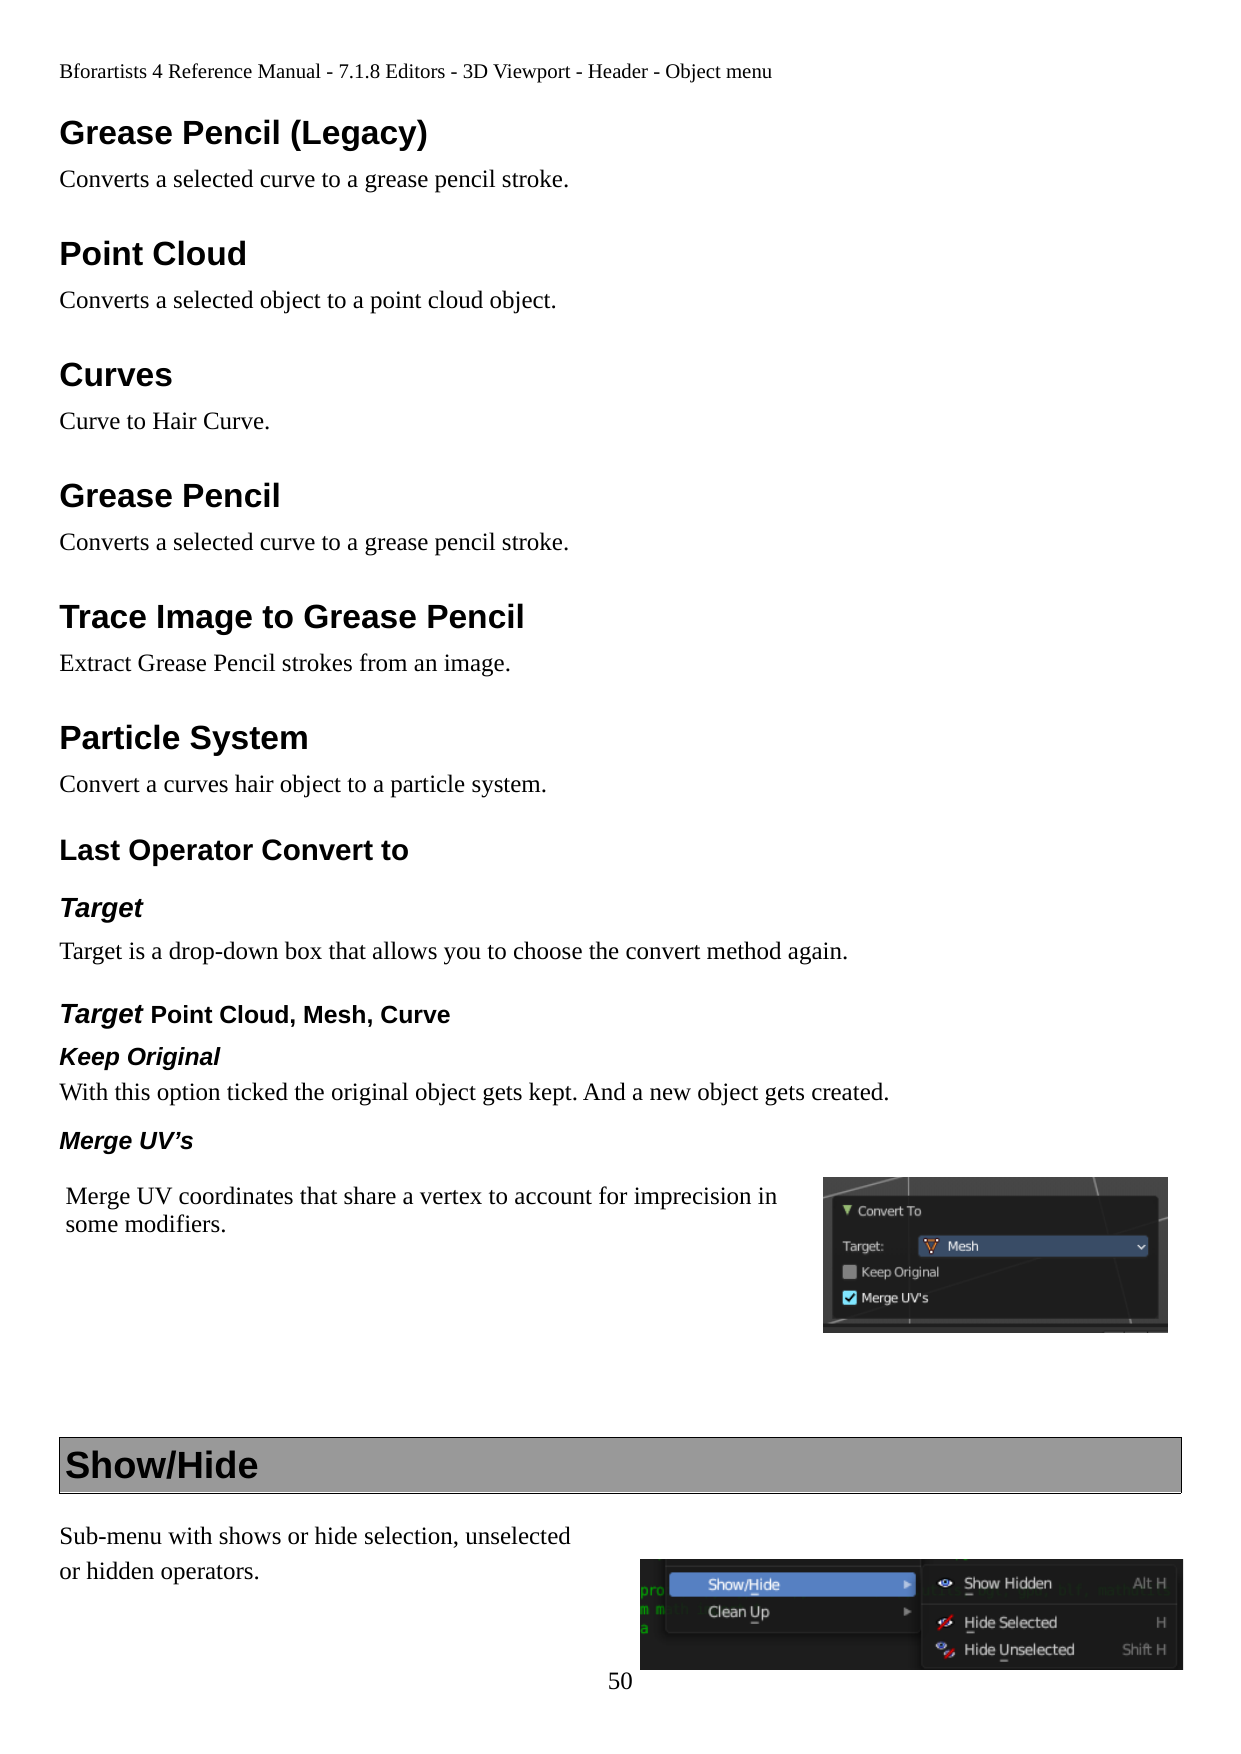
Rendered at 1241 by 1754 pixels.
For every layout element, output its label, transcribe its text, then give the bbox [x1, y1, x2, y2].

text Converts a selected object to a point cloud object. [59, 285, 1181, 313]
picture [640, 1559, 1184, 1670]
text Sub-menu with shows or hide selection, unselected or hidden operators. [59, 1521, 1181, 1584]
text Convert a curves hair object to a particle system. [59, 769, 1181, 798]
subtitle Particle System [59, 718, 1181, 756]
text Converts a selected curve to a grease pencil stroke. [59, 164, 1181, 192]
subtitle Target [59, 892, 1181, 923]
subtitle Point Cloud [59, 234, 1181, 272]
text With this option ticked the original object gets kept. And a new object gets created. [59, 1077, 1181, 1105]
picture [823, 1177, 1168, 1333]
text Target is a drop-down box that allows you to choose the convert method again. [59, 936, 1181, 965]
text Curve to Hair Curve. [59, 406, 1181, 434]
table_header Show/Hide [60, 1438, 1181, 1492]
text Converts a selected curve to a grease pencil stroke. [59, 527, 1181, 556]
subtitle Target Point Cloud, Mesh, Curve [59, 997, 1181, 1029]
subtitle Trace Image to Grease Pencil [59, 597, 1181, 635]
subtitle Grease Pencil [59, 476, 1181, 514]
text Merge UV coordinates that share a vertex to account for imprecision in some modifiers. [59, 1174, 1181, 1238]
subtitle Curves [59, 355, 1181, 393]
subtitle Grease Pencil (Legacy) [59, 113, 1181, 151]
text Extract Grease Pencil strokes from an image. [59, 648, 1181, 677]
subtitle Keep Original [59, 1042, 1181, 1070]
subtitle Last Operator Convert to [59, 833, 1181, 867]
text Merge UV’s [59, 1126, 1181, 1154]
